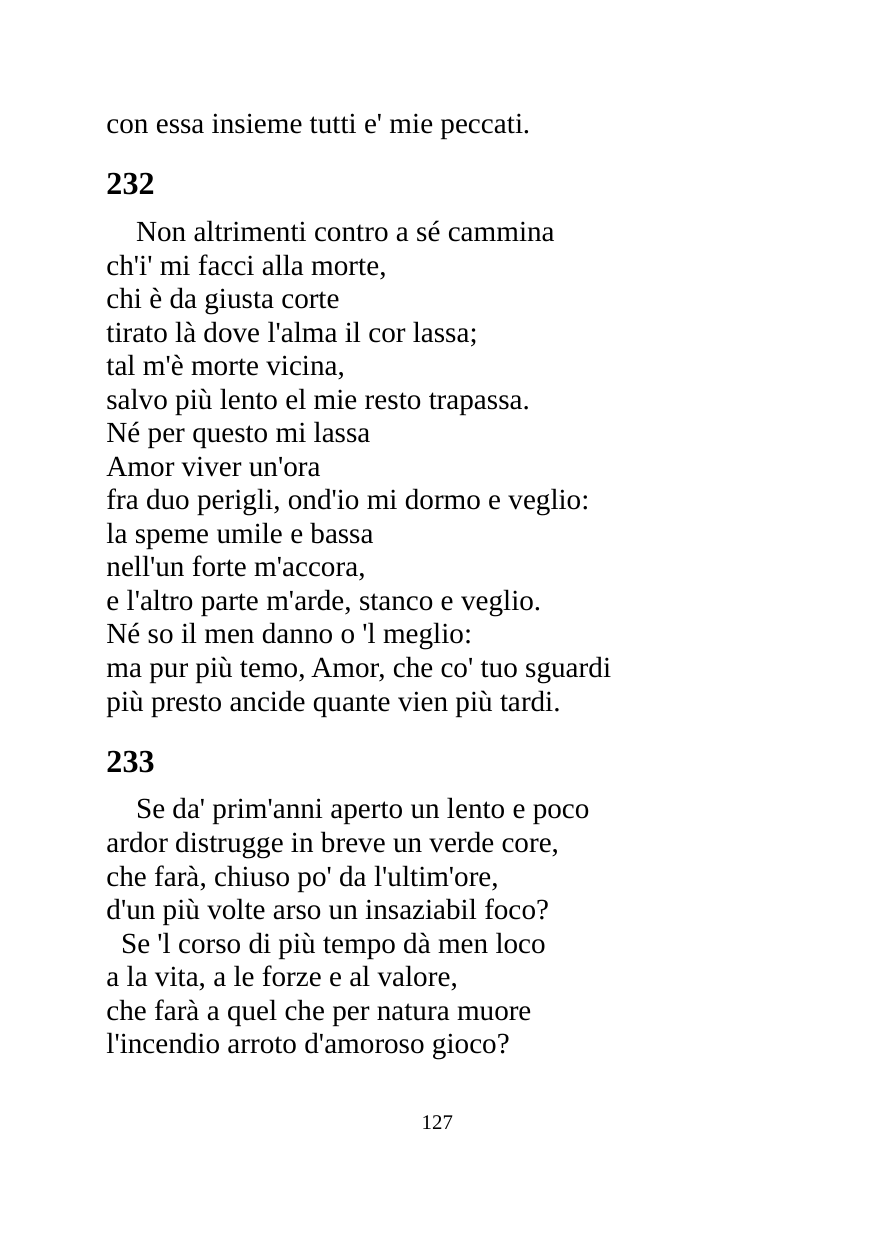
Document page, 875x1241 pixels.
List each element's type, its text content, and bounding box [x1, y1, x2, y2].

text la speme umile e bassa [106, 516, 768, 549]
text Amor viver un'ora [106, 449, 768, 482]
text Se 'l corso di più tempo dà men loco [106, 926, 768, 959]
subtitle 232 [106, 165, 768, 202]
text ma pur più temo, Amor, che co' tuo sguardi [106, 650, 768, 684]
text l'incendio arroto d'amoroso gioco? [106, 1026, 768, 1060]
text salvo più lento el mie resto trapassa. [106, 382, 768, 415]
text tal m'è morte vicina, [106, 348, 768, 382]
text e l'altro parte m'arde, stanco e veglio. [106, 583, 768, 617]
text d'un più volte arso un insaziabil foco? [106, 892, 768, 926]
text che farà, chiuso po' da l'ultim'ore, [106, 859, 768, 892]
text ch'i' mi facci alla morte, [106, 248, 768, 281]
text che farà a quel che per natura muore [106, 993, 768, 1026]
text più presto ancide quante vien più tardi. [106, 684, 768, 717]
text a la vita, a le forze e al valore, [106, 959, 768, 993]
text Se da' prim'anni aperto un lento e poco [106, 792, 768, 825]
text tirato là dove l'alma il cor lassa; [106, 315, 768, 348]
text nell'un forte m'accora, [106, 549, 768, 583]
text chi è da giusta corte [106, 281, 768, 315]
subtitle 233 [106, 742, 768, 779]
text ardor distrugge in breve un verde core, [106, 825, 768, 859]
text Né so il men danno o 'l meglio: [106, 617, 768, 650]
text fra duo perigli, ond'io mi dormo e veglio: [106, 482, 768, 516]
text Né per questo mi lassa [106, 415, 768, 449]
text Non altrimenti contro a sé cammina [106, 214, 768, 248]
text con essa insieme tutti e' mie peccati. [106, 106, 768, 140]
